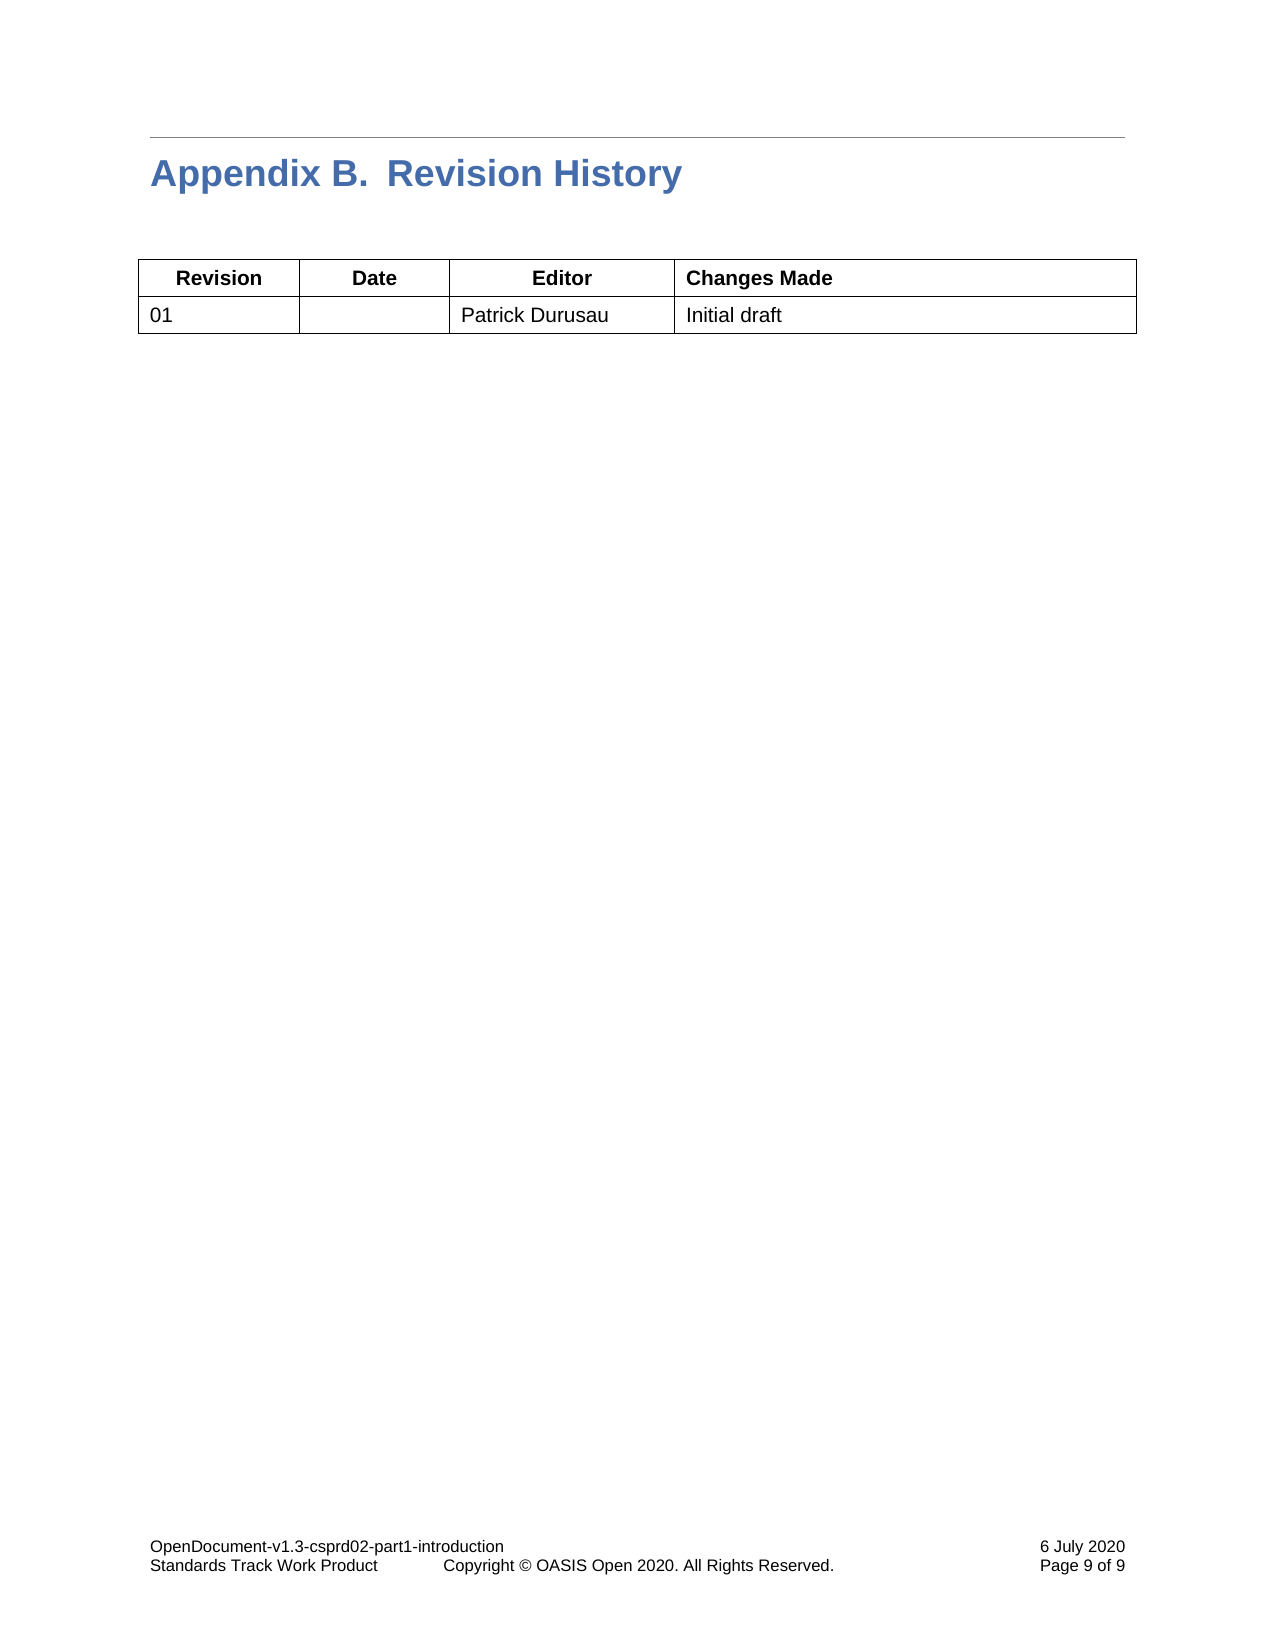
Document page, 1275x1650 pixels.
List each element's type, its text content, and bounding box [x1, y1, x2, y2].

table_cell 01 [139, 297, 299, 333]
table_header Changes Made [675, 260, 1136, 296]
subtitle Revision History [150, 138, 1125, 194]
table_cell Patrick Durusau [450, 297, 674, 333]
table_header Date [300, 260, 449, 296]
table_header Revision [139, 260, 299, 296]
table_cell [300, 297, 449, 333]
table_cell Initial draft [675, 297, 1136, 333]
table_header Editor [450, 260, 674, 296]
